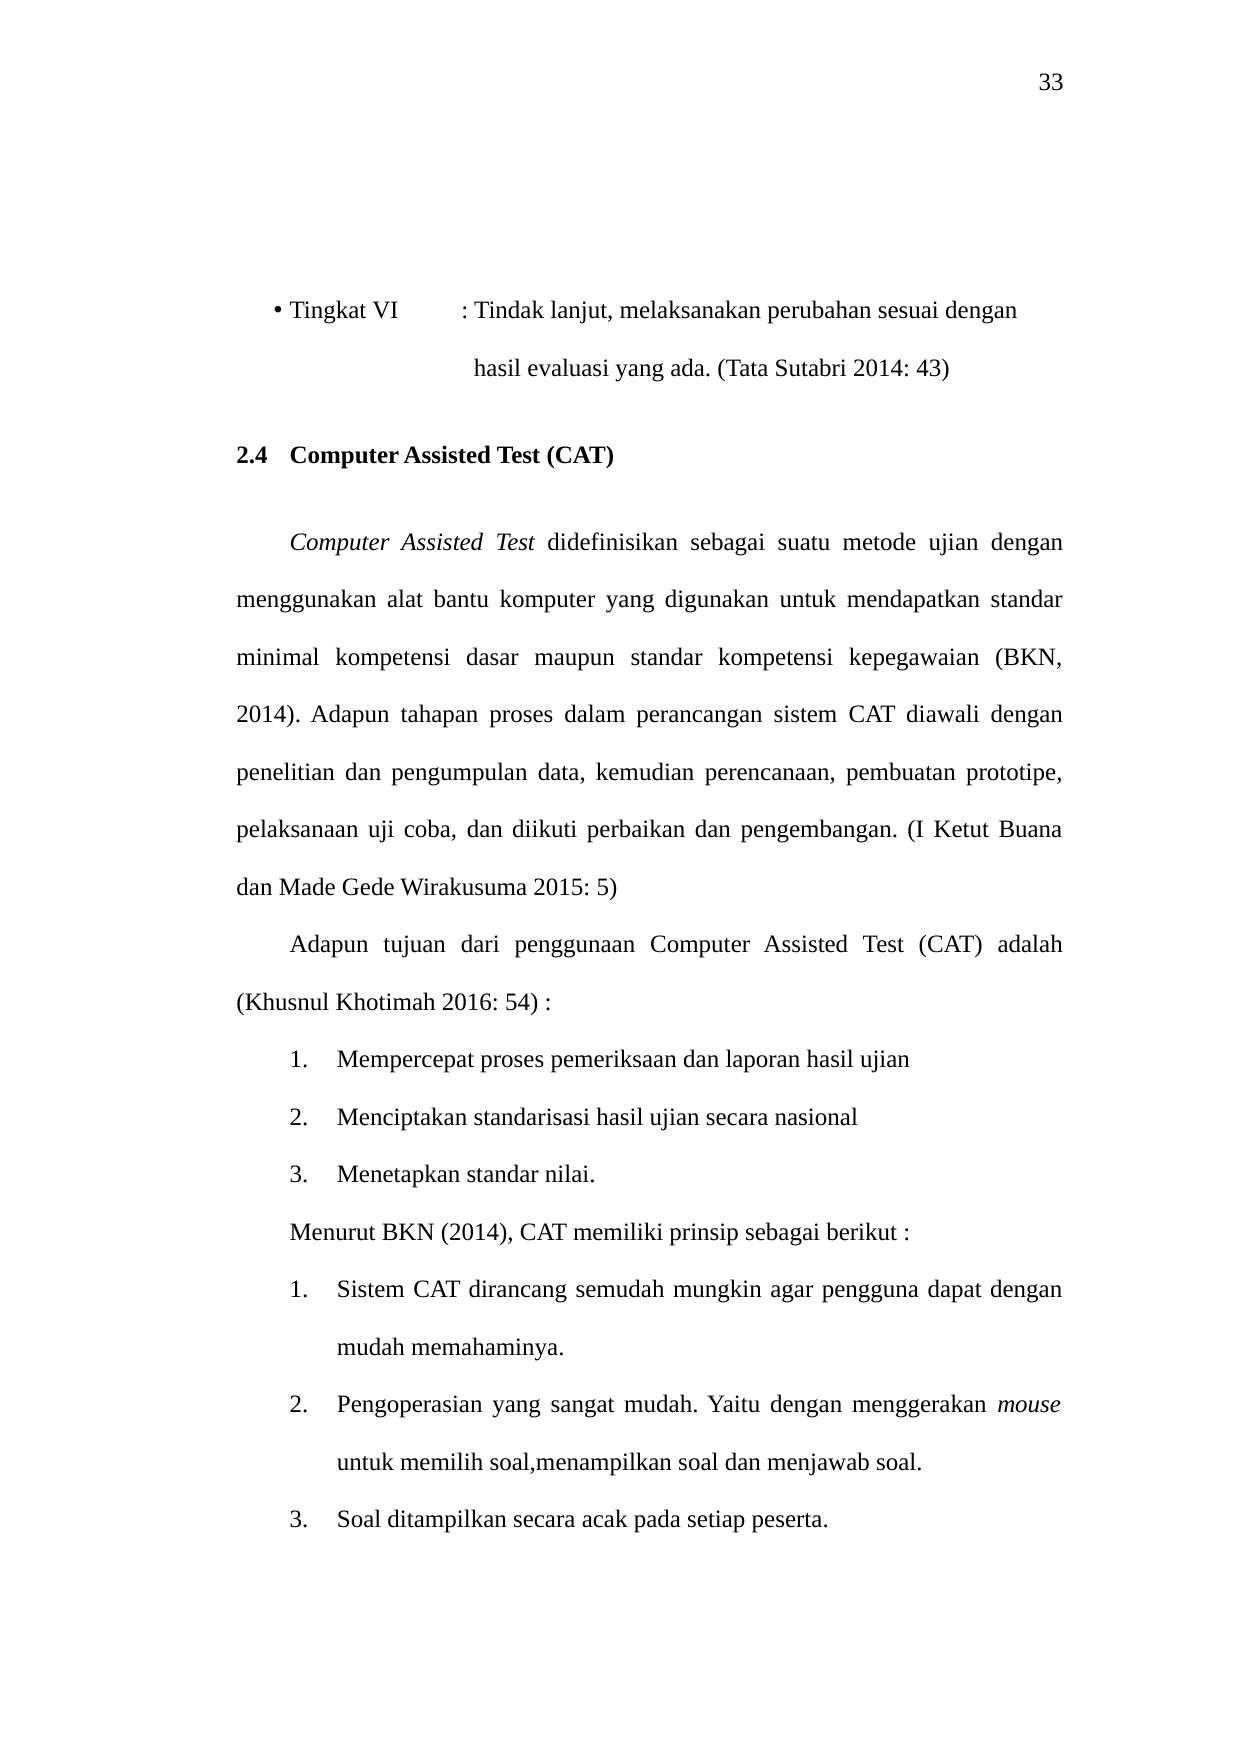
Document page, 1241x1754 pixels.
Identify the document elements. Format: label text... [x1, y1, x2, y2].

list Pengoperasian yang sangat mudah. Yaitu dengan menggerakan mouse untuk memilih soal,menampilkan soal dan menjawab soal. [289, 1389, 1063, 1476]
text Computer Assisted Test didefinisikan sebagai suatu metode ujian dengan menggunakan alat bantu komputer yang digunakan untuk mendapatkan standar minimal kompetensi dasar maupun standar kompetensi kepegawaian (BKN, 2014). Adapun tahapan proses dalam perancangan sistem CAT diawali dengan penelitian dan pengumpulan data, kemudian perencanaan, pembuatan prototipe, pelaksanaan uji coba, dan diikuti perbaikan dan pengembangan. (I Ketut Buana dan Made Gede Wirakusuma 2015: 5) [236, 527, 1063, 901]
subtitle 2.4 Computer Assisted Test (CAT) [236, 440, 1063, 468]
text Adapun tujuan dari penggunaan Computer Assisted Test (CAT) adalah (Khusnul Khotimah 2016: 54) : [236, 929, 1063, 1016]
list Tingkat VI : Tindak lanjut, melaksanakan perubahan sesuai dengan hasil evaluasi yang ada. (Tata Sutabri 2014: 43) [274, 295, 1063, 382]
list Menciptakan standarisasi hasil ujian secara nasional [289, 1102, 1063, 1131]
list Sistem CAT dirancang semudah mungkin agar pengguna dapat dengan mudah memahaminya. [289, 1274, 1063, 1361]
list Soal ditampilkan secara acak pada setiap peserta. [289, 1504, 1063, 1533]
text Menurut BKN (2014), CAT memiliki prinsip sebagai berikut : [236, 1217, 1063, 1246]
list Mempercepat proses pemeriksaan dan laporan hasil ujian [289, 1044, 1063, 1073]
list Menetapkan standar nilai. [289, 1159, 1063, 1188]
